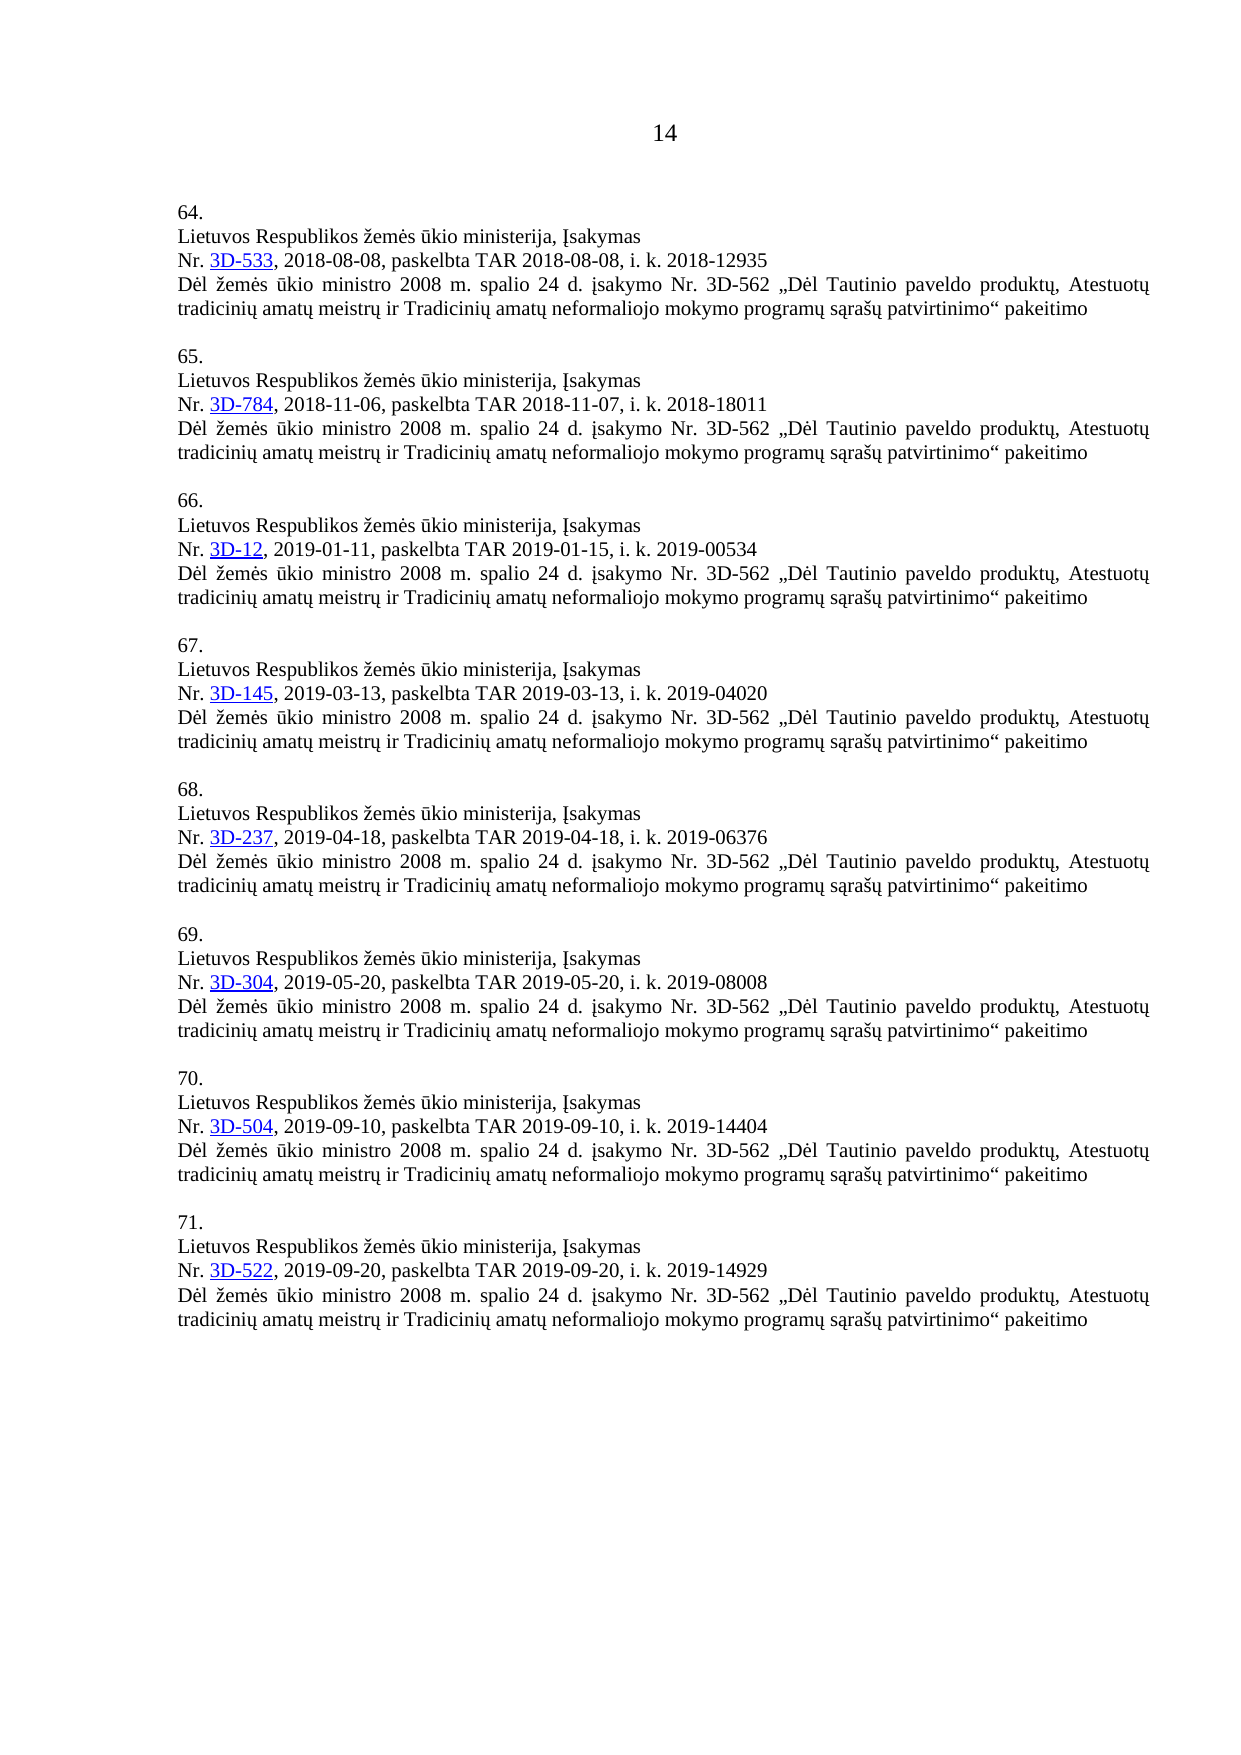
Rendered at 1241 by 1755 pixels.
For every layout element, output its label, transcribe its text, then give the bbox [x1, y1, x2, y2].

text Nr. 3D-145, 2019-03-13, paskelbta TAR 2019-03-13, i. k. 2019-04020 [177, 681, 1152, 705]
text Lietuvos Respublikos žemės ūkio ministerija, Įsakymas [177, 801, 1152, 825]
text Nr. 3D-522, 2019-09-20, paskelbta TAR 2019-09-20, i. k. 2019-14929 [177, 1258, 1152, 1282]
text 64. [177, 200, 1152, 224]
text Lietuvos Respublikos žemės ūkio ministerija, Įsakymas [177, 946, 1152, 970]
text 66. [177, 488, 1152, 512]
text Nr. 3D-237, 2019-04-18, paskelbta TAR 2019-04-18, i. k. 2019-06376 [177, 825, 1152, 849]
text Nr. 3D-304, 2019-05-20, paskelbta TAR 2019-05-20, i. k. 2019-08008 [177, 970, 1152, 994]
text Dėl žemės ūkio ministro 2008 m. spalio 24 d. įsakymo Nr. 3D-562 „Dėl Tautinio paveldo produktų, Atestuotų tradicinių amatų meistrų ir Tradicinių amatų neformaliojo mokymo programų sąrašų patvirtinimo“ pakeitimo [177, 561, 1152, 609]
text 69. [177, 922, 1152, 946]
text Dėl žemės ūkio ministro 2008 m. spalio 24 d. įsakymo Nr. 3D-562 „Dėl Tautinio paveldo produktų, Atestuotų tradicinių amatų meistrų ir Tradicinių amatų neformaliojo mokymo programų sąrašų patvirtinimo“ pakeitimo [177, 705, 1152, 753]
text Dėl žemės ūkio ministro 2008 m. spalio 24 d. įsakymo Nr. 3D-562 „Dėl Tautinio paveldo produktų, Atestuotų tradicinių amatų meistrų ir Tradicinių amatų neformaliojo mokymo programų sąrašų patvirtinimo“ pakeitimo [177, 416, 1152, 464]
text 65. [177, 344, 1152, 368]
text 70. [177, 1066, 1152, 1090]
text Dėl žemės ūkio ministro 2008 m. spalio 24 d. įsakymo Nr. 3D-562 „Dėl Tautinio paveldo produktų, Atestuotų tradicinių amatų meistrų ir Tradicinių amatų neformaliojo mokymo programų sąrašų patvirtinimo“ pakeitimo [177, 994, 1152, 1042]
text Nr. 3D-12, 2019-01-11, paskelbta TAR 2019-01-15, i. k. 2019-00534 [177, 537, 1152, 561]
text Lietuvos Respublikos žemės ūkio ministerija, Įsakymas [177, 368, 1152, 392]
text Nr. 3D-504, 2019-09-10, paskelbta TAR 2019-09-10, i. k. 2019-14404 [177, 1114, 1152, 1138]
text Dėl žemės ūkio ministro 2008 m. spalio 24 d. įsakymo Nr. 3D-562 „Dėl Tautinio paveldo produktų, Atestuotų tradicinių amatų meistrų ir Tradicinių amatų neformaliojo mokymo programų sąrašų patvirtinimo“ pakeitimo [177, 272, 1152, 320]
text Lietuvos Respublikos žemės ūkio ministerija, Įsakymas [177, 224, 1152, 248]
text Dėl žemės ūkio ministro 2008 m. spalio 24 d. įsakymo Nr. 3D-562 „Dėl Tautinio paveldo produktų, Atestuotų tradicinių amatų meistrų ir Tradicinių amatų neformaliojo mokymo programų sąrašų patvirtinimo“ pakeitimo [177, 849, 1152, 897]
text Lietuvos Respublikos žemės ūkio ministerija, Įsakymas [177, 657, 1152, 681]
text 71. [177, 1210, 1152, 1234]
text 68. [177, 777, 1152, 801]
text Nr. 3D-784, 2018-11-06, paskelbta TAR 2018-11-07, i. k. 2018-18011 [177, 392, 1152, 416]
text Dėl žemės ūkio ministro 2008 m. spalio 24 d. įsakymo Nr. 3D-562 „Dėl Tautinio paveldo produktų, Atestuotų tradicinių amatų meistrų ir Tradicinių amatų neformaliojo mokymo programų sąrašų patvirtinimo“ pakeitimo [177, 1138, 1152, 1186]
text Lietuvos Respublikos žemės ūkio ministerija, Įsakymas [177, 512, 1152, 537]
text Nr. 3D-533, 2018-08-08, paskelbta TAR 2018-08-08, i. k. 2018-12935 [177, 248, 1152, 272]
text 67. [177, 633, 1152, 657]
text Dėl žemės ūkio ministro 2008 m. spalio 24 d. įsakymo Nr. 3D-562 „Dėl Tautinio paveldo produktų, Atestuotų tradicinių amatų meistrų ir Tradicinių amatų neformaliojo mokymo programų sąrašų patvirtinimo“ pakeitimo [177, 1282, 1152, 1331]
text Lietuvos Respublikos žemės ūkio ministerija, Įsakymas [177, 1234, 1152, 1258]
text Lietuvos Respublikos žemės ūkio ministerija, Įsakymas [177, 1090, 1152, 1114]
